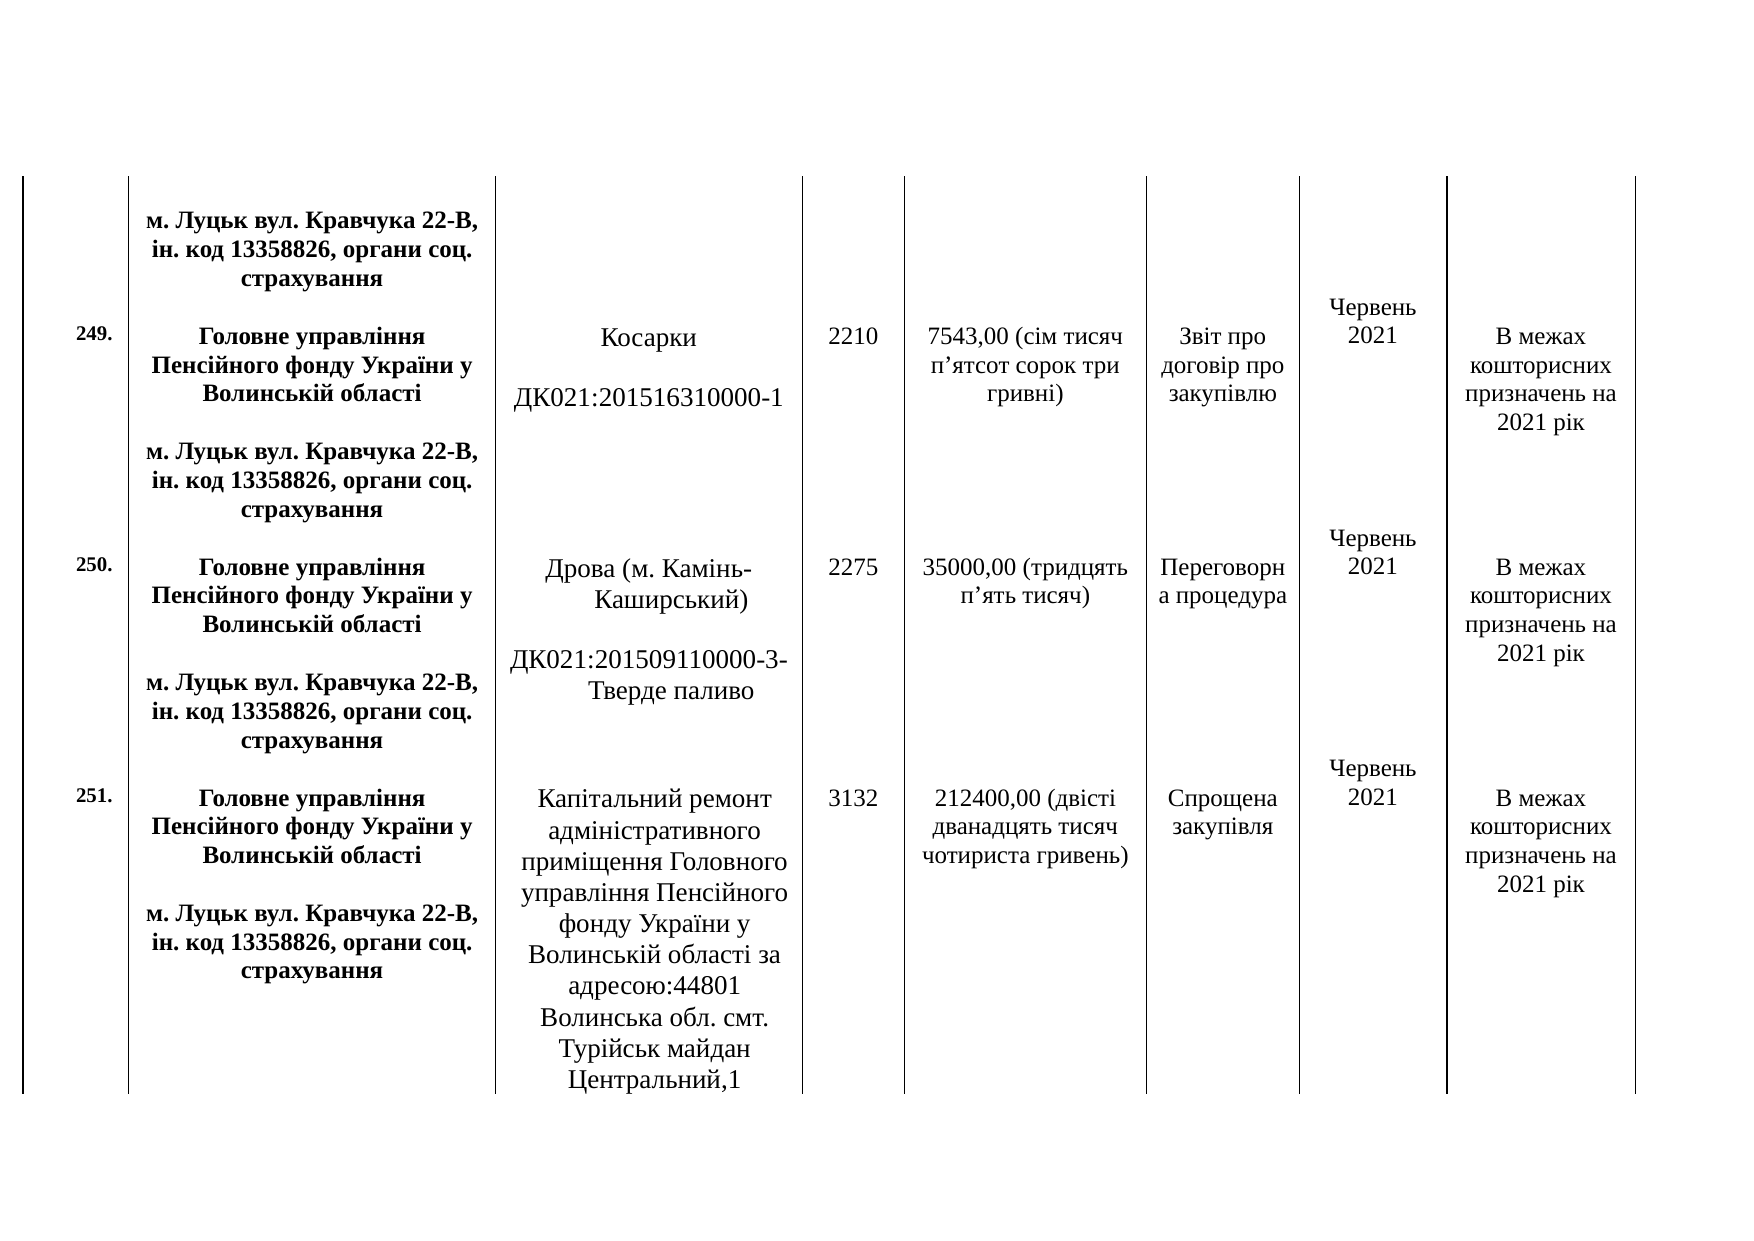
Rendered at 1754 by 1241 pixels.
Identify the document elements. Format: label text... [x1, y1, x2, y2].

table_cell 3132 [803, 754, 904, 1094]
table_cell 2210 [803, 292, 904, 523]
table_cell Звіт про договір про закупівлю [1147, 292, 1299, 523]
table_cell [24, 176, 128, 292]
table_cell [1147, 176, 1299, 292]
table_cell В межах кошторисних призначень на 2021 рік [1448, 754, 1635, 1094]
table_cell [905, 176, 1146, 292]
table_cell [803, 176, 904, 292]
table_cell 35000,00 (тридцять п’ять тисяч) [905, 523, 1146, 753]
table_cell Головне управління Пенсійного фонду України у Волинській області м. Луцьк вул. Кравчука 22-В, ін. код 13358826, органи соц. страхування [129, 754, 495, 1094]
table_cell Червень 2021 [1300, 523, 1446, 753]
table_cell Переговорна процедура [1147, 523, 1299, 753]
table_cell Спрощена закупівля [1147, 754, 1299, 1094]
table_cell [24, 523, 128, 753]
table_cell [24, 754, 128, 1094]
table_cell Головне управління Пенсійного фонду України у Волинській області м. Луцьк вул. Кравчука 22-В, ін. код 13358826, органи соц. страхування [129, 292, 495, 523]
table_cell В межах кошторисних призначень на 2021 рік [1448, 523, 1635, 753]
table_cell 7543,00 (сім тисяч п’ятсот сорок три гривні) [905, 292, 1146, 523]
table_cell [1448, 176, 1635, 292]
table_cell [24, 292, 128, 523]
table_cell м. Луцьк вул. Кравчука 22-В, ін. код 13358826, органи соц. страхування [129, 176, 495, 292]
table_cell Головне управління Пенсійного фонду України у Волинській області м. Луцьк вул. Кравчука 22-В, ін. код 13358826, органи соц. страхування [129, 523, 495, 753]
table_cell Червень 2021 [1300, 292, 1446, 523]
table_cell Червень 2021 [1300, 754, 1446, 1094]
table_cell Дрова (м. Камінь-Каширський) ДК021:201509110000-3-Тверде паливо [496, 523, 802, 753]
table_cell [496, 176, 802, 292]
table_cell 212400,00 (двісті дванадцять тисяч чотириста гривень) [905, 754, 1146, 1094]
table_cell Косарки ДК021:201516310000-1 [496, 292, 802, 523]
table_cell [1300, 176, 1446, 292]
table_cell В межах кошторисних призначень на 2021 рік [1448, 292, 1635, 523]
table_cell 2275 [803, 523, 904, 753]
table_cell Капітальний ремонт адміністративного приміщення Головного управління Пенсійного фонду України у Волинській області за адресою:44801 Волинська обл. смт. Турійськ майдан Центральний,1 [496, 754, 802, 1094]
